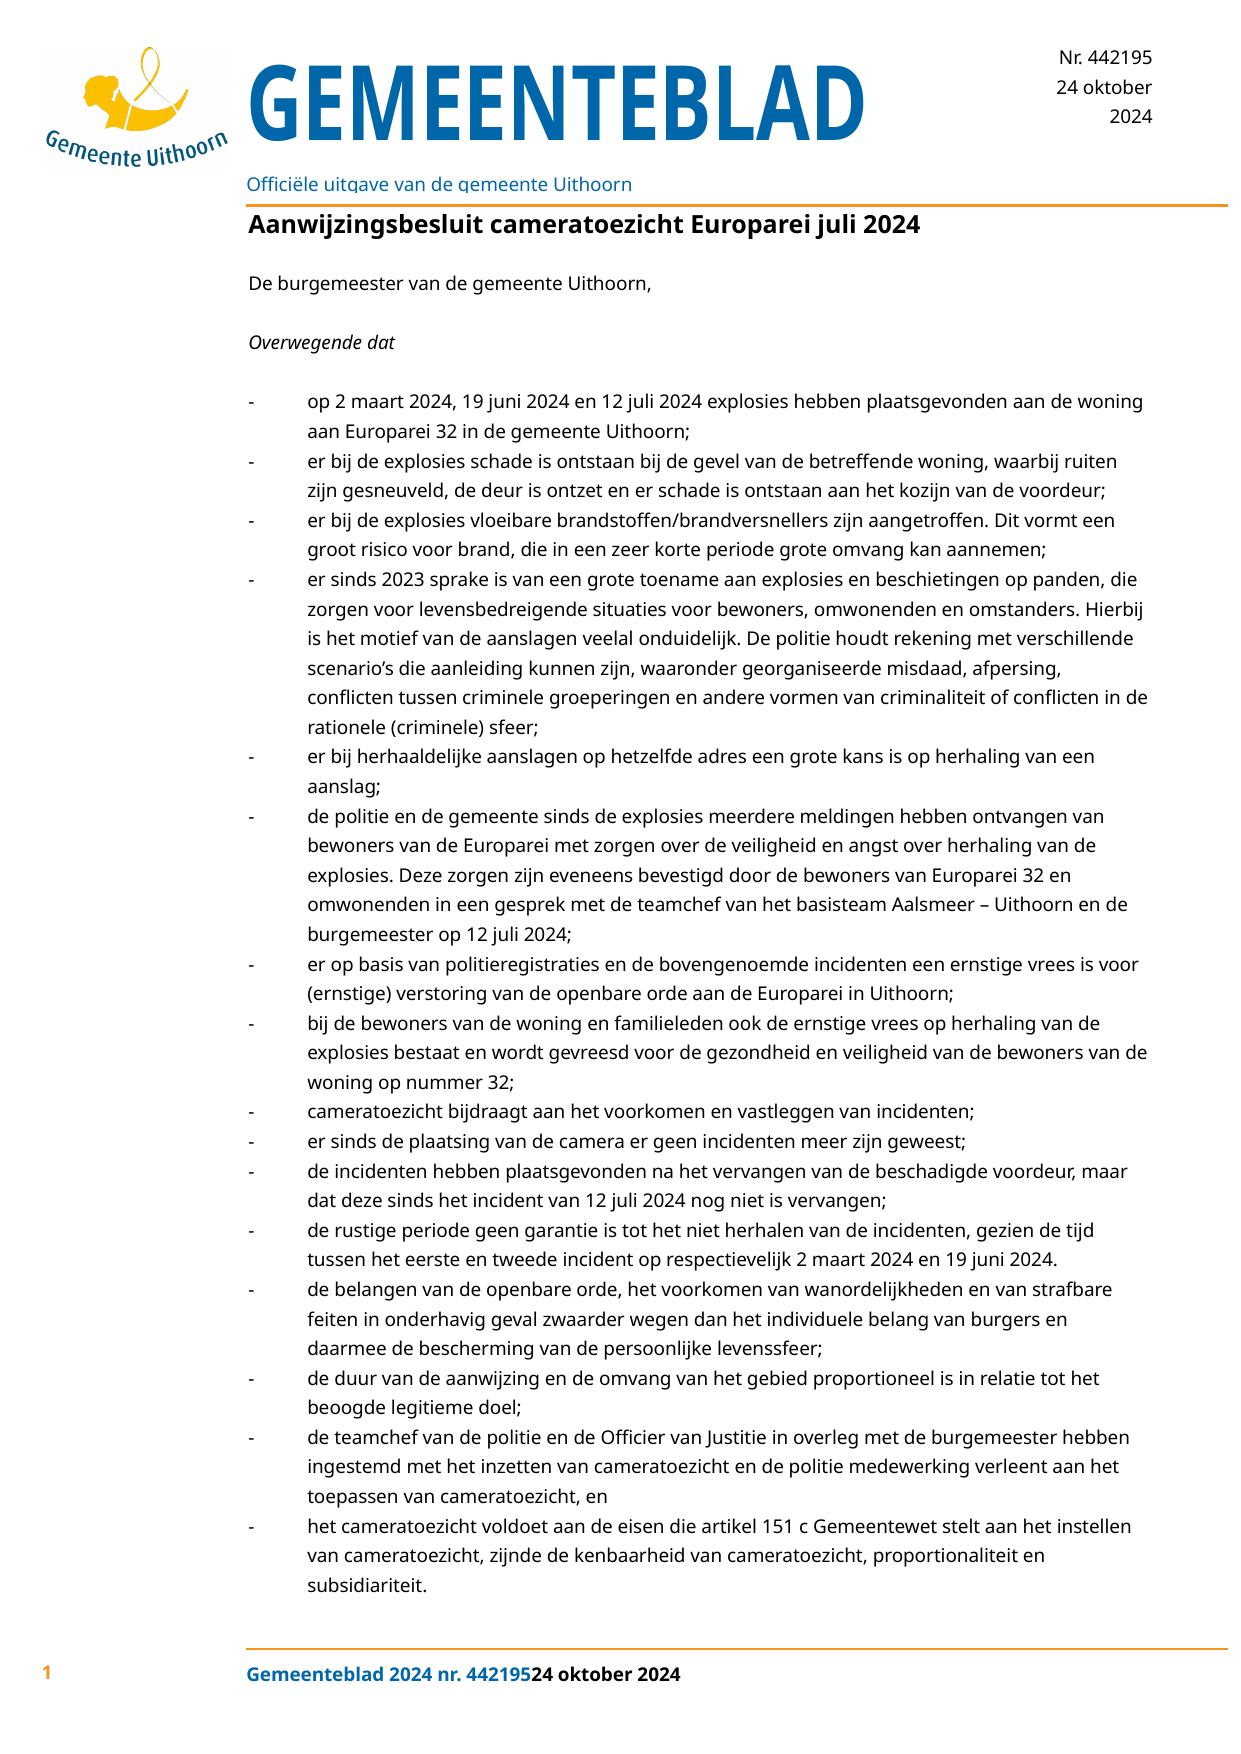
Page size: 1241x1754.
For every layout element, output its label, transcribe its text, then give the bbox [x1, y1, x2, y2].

list het cameratoezicht voldoet aan de eisen die artikel 151 c Gemeentewet stelt aan het instellen van cameratoezicht, zijnde de kenbaarheid van cameratoezicht, proportionaliteit en subsidiariteit. [248, 1513, 1152, 1598]
list er op basis van politieregistraties en de bovengenoemde incidenten een ernstige vrees is voor (ernstige) verstoring van de openbare orde aan de Europarei in Uithoorn; [248, 951, 1152, 1006]
text De burgemeester van de gemeente Uithoorn, [248, 270, 1152, 296]
list de teamchef van de politie en de Officier van Justitie in overleg met de burgemeester hebben ingestemd met het inzetten van cameratoezicht en de politie medewerking verleent aan het toepassen van cameratoezicht, en [248, 1424, 1152, 1509]
list de politie en de gemeente sinds de explosies meerdere meldingen hebben ontvangen van bewoners van de Europarei met zorgen over de veiligheid en angst over herhaling van de explosies. Deze zorgen zijn eveneens bevestigd door de bewoners van Europarei 32 en omwonenden in een gesprek met de teamchef van het basisteam Aalsmeer – Uithoorn en de burgemeester op 12 juli 2024; [248, 803, 1152, 947]
list er bij de explosies schade is ontstaan bij de gevel van de betreffende woning, waarbij ruiten zijn gesneuveld, de deur is ontzet en er schade is ontstaan aan het kozijn van de voordeur; [248, 448, 1152, 503]
list er sinds 2023 sprake is van een grote toename aan explosies en beschietingen op panden, die zorgen voor levensbedreigende situaties voor bewoners, omwonenden en omstanders. Hierbij is het motief van de aanslagen veelal onduidelijk. De politie houdt rekening met verschillende scenario’s die aanleiding kunnen zijn, waaronder georganiseerde misdaad, afpersing, conflicten tussen criminele groeperingen en andere vormen van criminaliteit of conflicten in de rationele (criminele) sfeer; [248, 566, 1152, 740]
list cameratoezicht bijdraagt aan het voorkomen en vastleggen van incidenten; [248, 1099, 1152, 1124]
list de belangen van de openbare orde, het voorkomen van wanordelijkheden en van strafbare feiten in onderhavig geval zwaarder wegen dan het individuele belang van burgers en daarmee de bescherming van de persoonlijke levenssfeer; [248, 1276, 1152, 1361]
list er bij de explosies vloeibare brandstoffen/brandversnellers zijn aangetroffen. Dit vormt een groot risico voor brand, die in een zeer korte periode grote omvang kan aannemen; [248, 507, 1152, 562]
text Overwegende dat [248, 329, 1152, 355]
list op 2 maart 2024, 19 juni 2024 en 12 juli 2024 explosies hebben plaatsgevonden aan de woning aan Europarei 32 in de gemeente Uithoorn; [248, 389, 1152, 444]
list er bij herhaaldelijke aanslagen op hetzelfde adres een grote kans is op herhaling van een aanslag; [248, 744, 1152, 799]
list er sinds de plaatsing van de camera er geen incidenten meer zijn geweest; [248, 1128, 1152, 1154]
list de incidenten hebben plaatsgevonden na het vervangen van de beschadigde voordeur, maar dat deze sinds het incident van 12 juli 2024 nog niet is vervangen; [248, 1158, 1152, 1213]
list de duur van de aanwijzing en de omvang van het gebied proportioneel is in relatie tot het beoogde legitieme doel; [248, 1365, 1152, 1420]
picture [41, 47, 231, 172]
list de rustige periode geen garantie is tot het niet herhalen van de incidenten, gezien de tijd tussen het eerste en tweede incident op respectievelijk 2 maart 2024 en 19 juni 2024. [248, 1217, 1152, 1272]
list bij de bewoners van de woning en familieleden ook de ernstige vrees op herhaling van de explosies bestaat en wordt gevreesd voor de gezondheid en veiligheid van de bewoners van de woning op nummer 32; [248, 1010, 1152, 1095]
text Aanwijzingsbesluit cameratoezicht Europarei juli 2024 [248, 207, 1152, 241]
